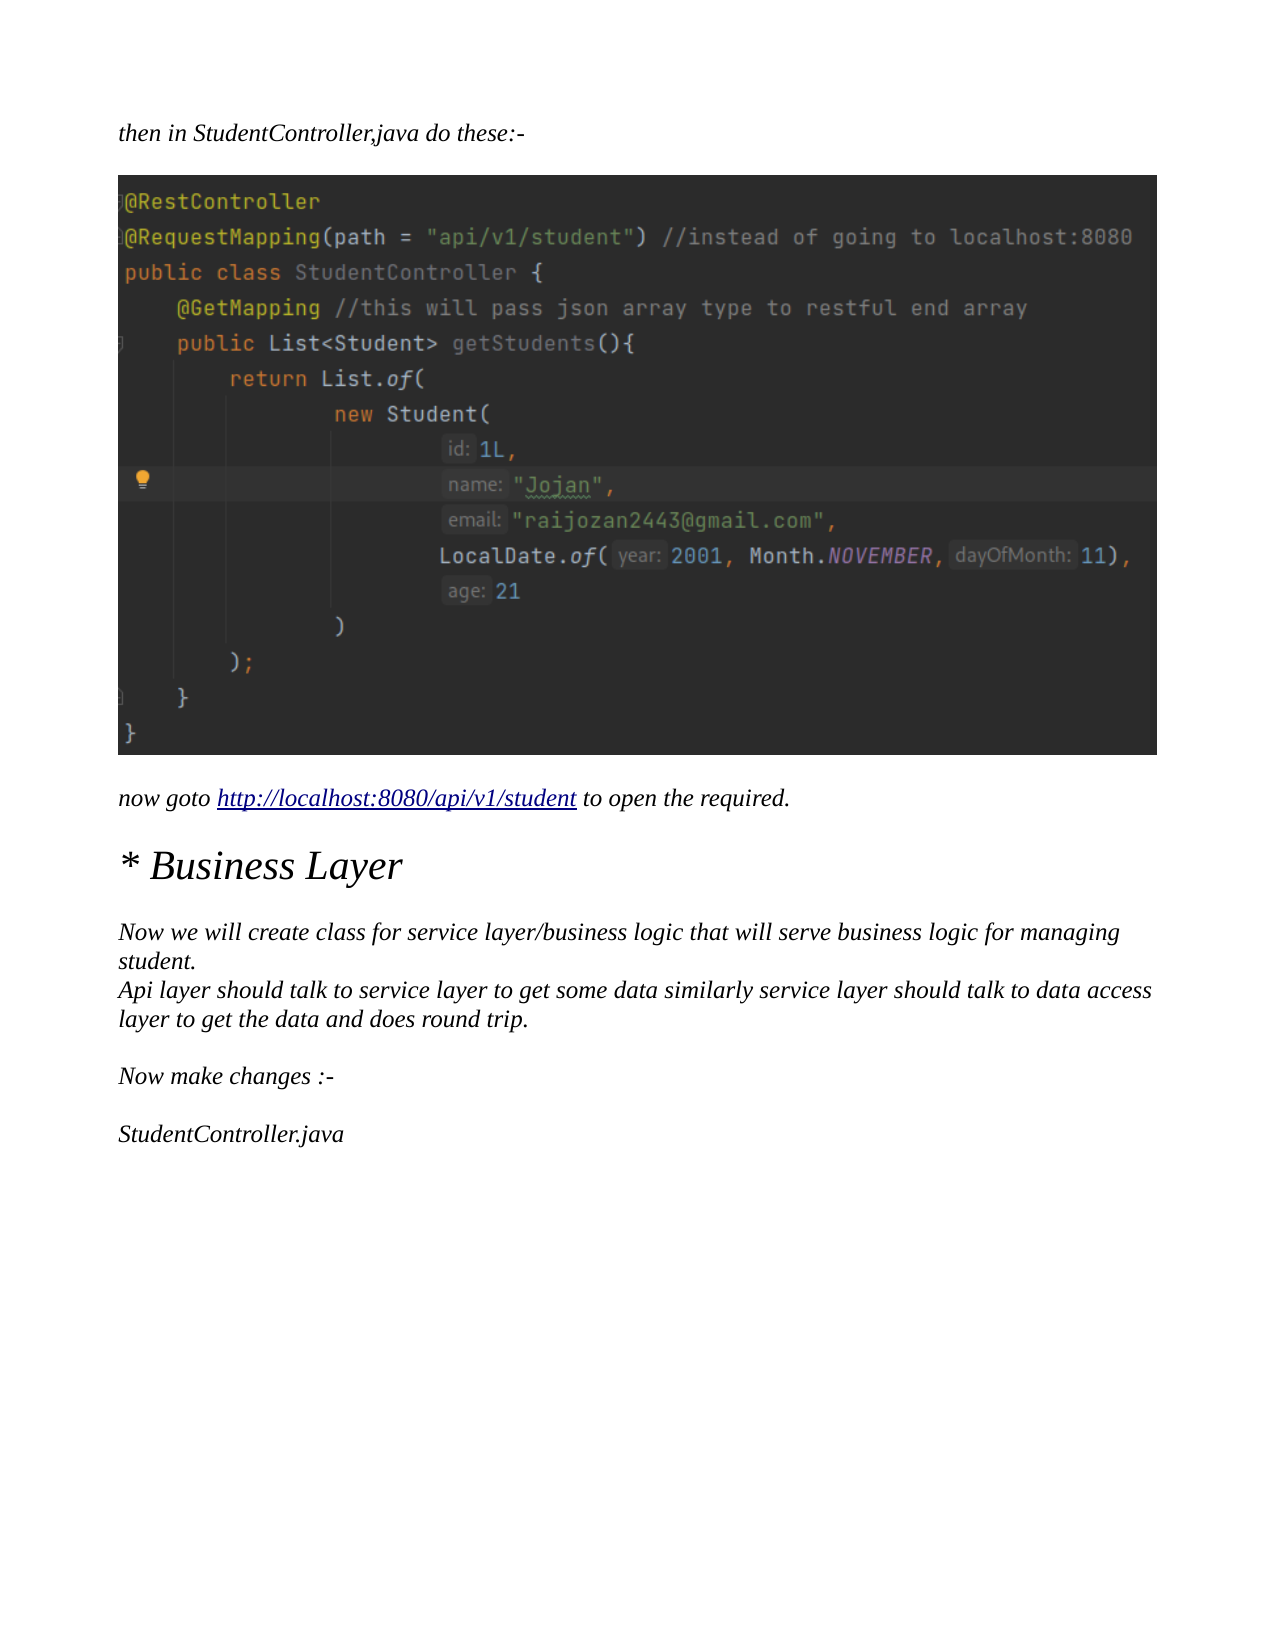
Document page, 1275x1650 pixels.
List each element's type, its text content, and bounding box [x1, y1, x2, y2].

text then in StudentController,java do these:- [118, 118, 1157, 147]
text Now we will create class for service layer/business logic that will serve business logic for managing student. [118, 917, 1157, 975]
text * Business Layer [118, 841, 1157, 889]
text now goto http://localhost:8080/api/v1/student to open the required. [118, 783, 1157, 812]
text StudentController.java [118, 1119, 1157, 1147]
text Now make changes :- [118, 1061, 1157, 1090]
text Api layer should talk to service layer to get some data similarly service layer should talk to data access layer to get the data and does round trip. [118, 975, 1157, 1032]
picture [118, 175, 1157, 755]
